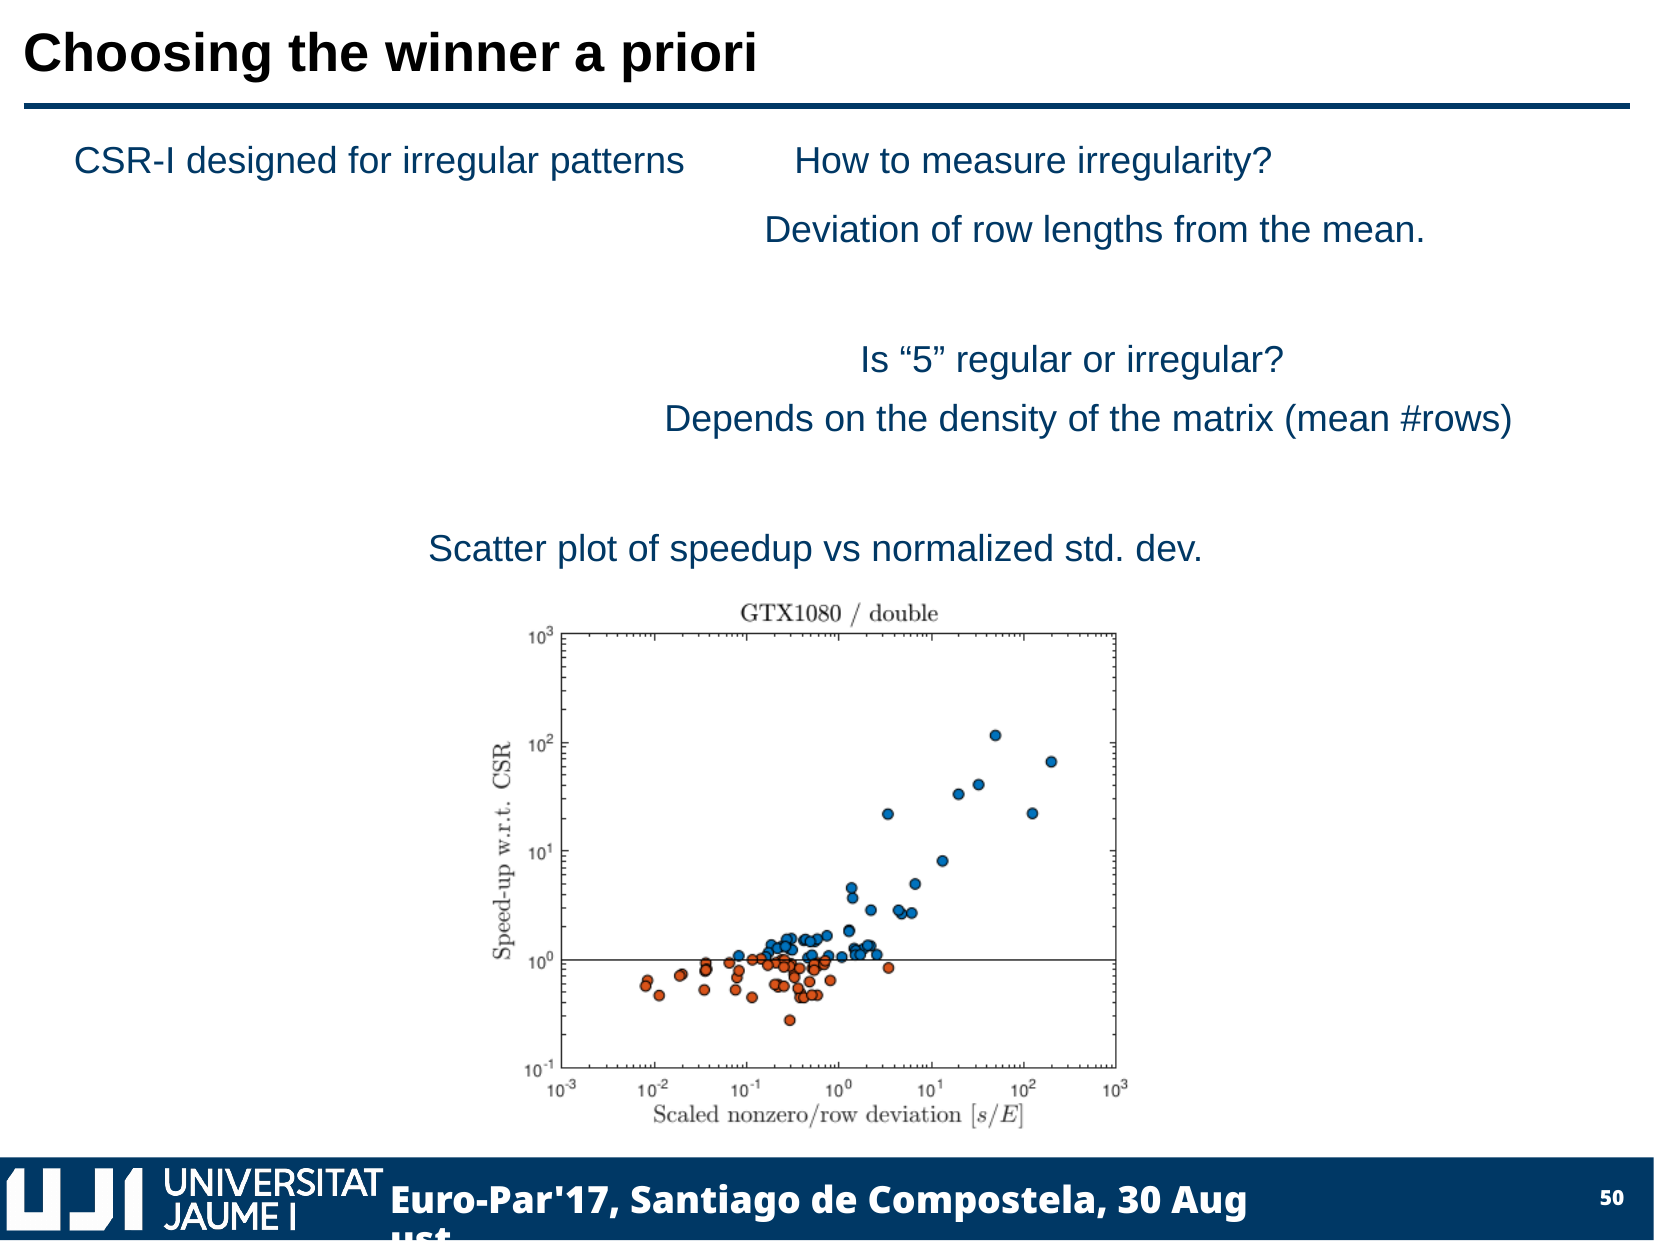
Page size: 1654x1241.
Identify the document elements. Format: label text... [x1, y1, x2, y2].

picture [472, 585, 1146, 1146]
text_box Is “5” regular or irregular? [845, 330, 1300, 388]
text_box Deviation of row lengths from the mean. [749, 200, 1441, 258]
text_box How to measure irregularity? [779, 132, 1288, 189]
text_box CSR-I designed for irregular patterns [59, 132, 701, 189]
text_box Depends on the density of the matrix (mean #rows) [649, 389, 1529, 447]
title Choosing the winner a priori [23, 0, 1630, 107]
text_box Scatter plot of speedup vs normalized std. dev. [413, 519, 1244, 577]
picture [0, 1158, 390, 1241]
